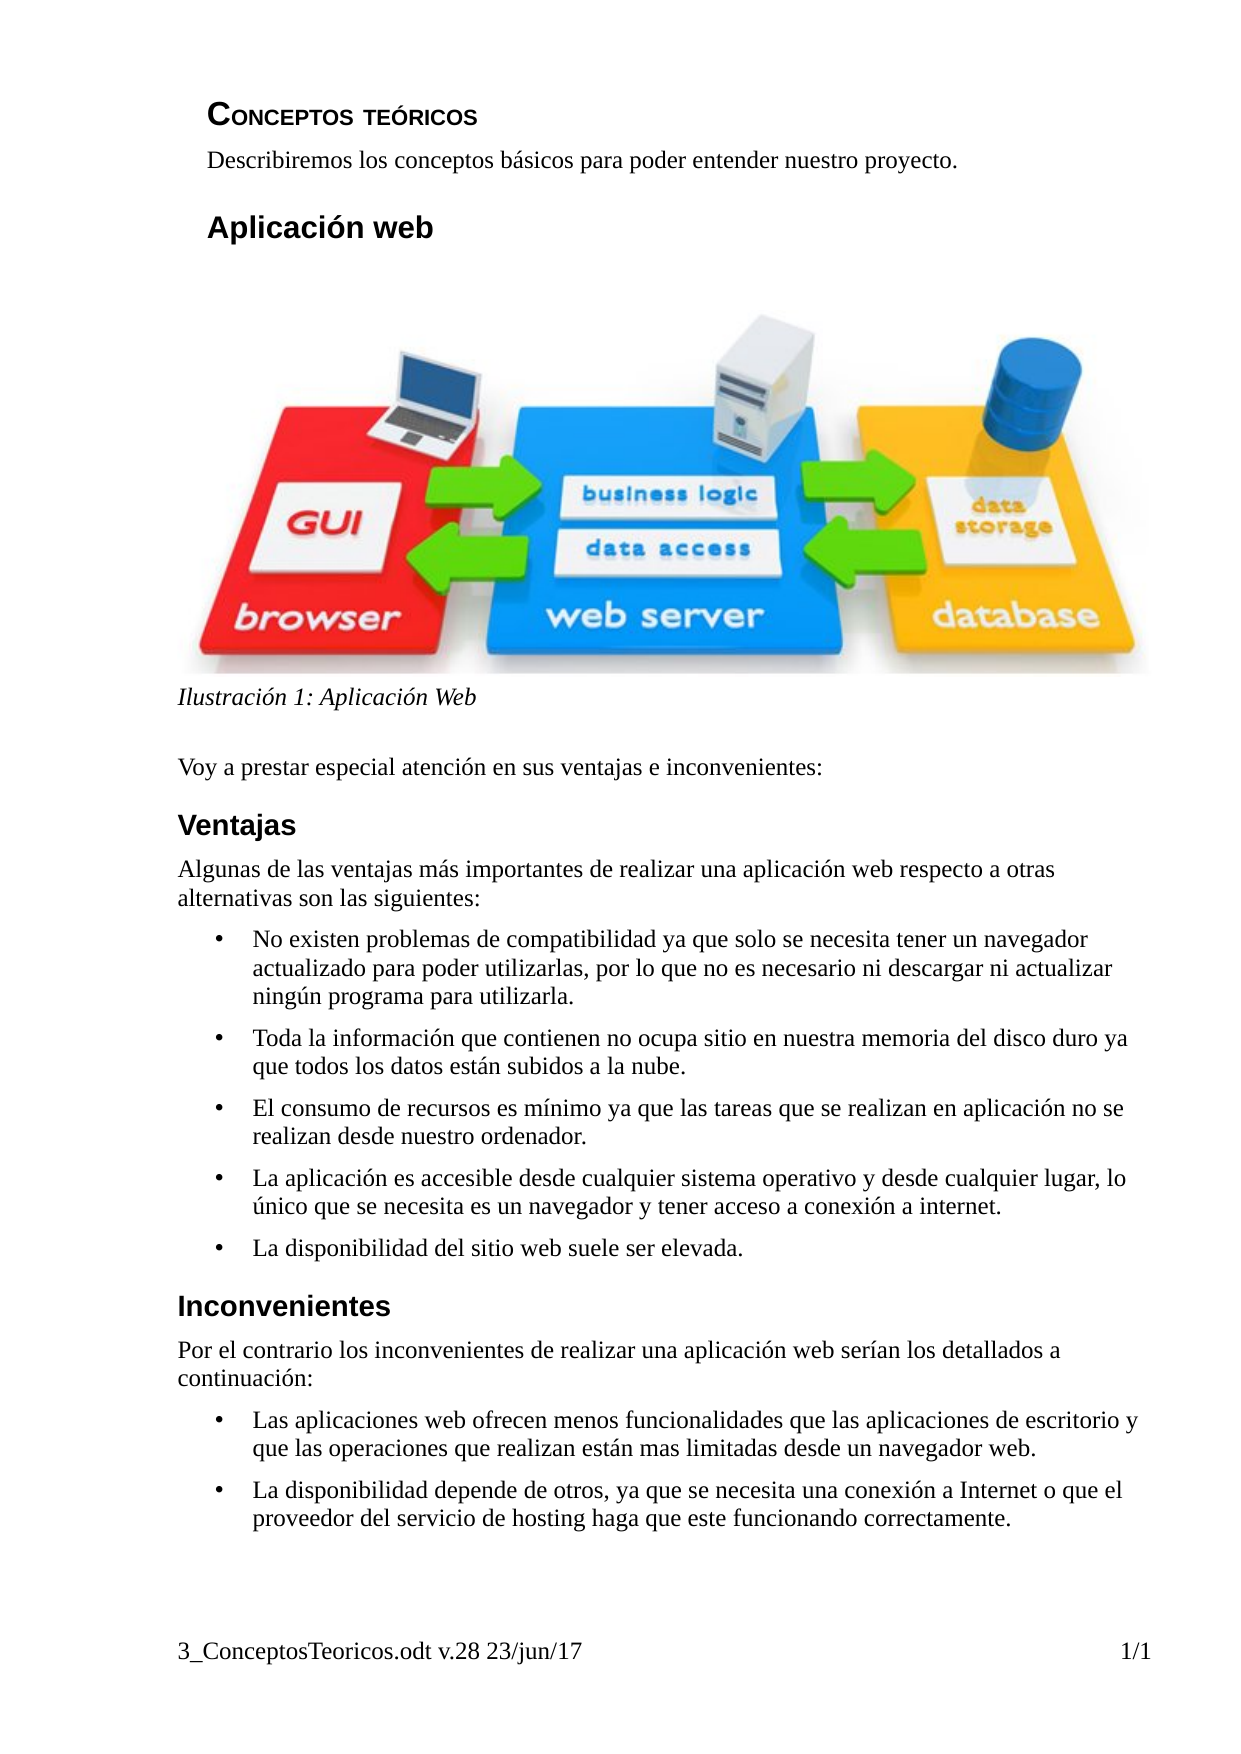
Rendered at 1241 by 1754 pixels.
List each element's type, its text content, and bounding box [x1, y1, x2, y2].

text Ilustración 1: Aplicación Web [177, 677, 1152, 711]
subtitle Conceptos teóricos [207, 94, 1152, 133]
list No existen problemas de compatibilidad ya que solo se necesita tener un navegador actualizado para poder utilizarlas, por lo que no es necesario ni descargar ni actualizar ningún programa para utilizarla. [215, 924, 1152, 1010]
list La aplicación es accesible desde cualquier sistema operativo y desde cualquier lugar, lo único que se necesita es un navegador y tener acceso a conexión a internet. [215, 1163, 1152, 1220]
list La disponibilidad depende de otros, ya que se necesita una conexión a Internet o que el proveedor del servicio de hosting haga que este funcionando correctamente. [215, 1475, 1152, 1532]
picture [177, 310, 1152, 677]
subtitle Inconvenientes [177, 1288, 1152, 1322]
subtitle Ventajas [177, 808, 1152, 841]
list La disponibilidad del sitio web suele ser elevada. [215, 1233, 1152, 1261]
text Por el contrario los inconvenientes de realizar una aplicación web serían los detallados a continuación: [177, 1335, 1152, 1392]
list El consumo de recursos es mínimo ya que las tareas que se realizan en aplicación no se realizan desde nuestro ordenador. [215, 1093, 1152, 1150]
text Algunas de las ventajas más importantes de realizar una aplicación web respecto a otras alternativas son las siguientes: [177, 854, 1152, 911]
list Las aplicaciones web ofrecen menos funcionalidades que las aplicaciones de escritorio y que las operaciones que realizan están mas limitadas desde un navegador web. [215, 1405, 1152, 1462]
list Toda la información que contienen no ocupa sitio en nuestra memoria del disco duro ya que todos los datos están subidos a la nube. [215, 1023, 1152, 1080]
text Voy a prestar especial atención en sus ventajas e inconvenientes: [177, 752, 1152, 781]
subtitle Aplicación web [207, 209, 1152, 245]
text Describiremos los conceptos básicos para poder entender nuestro proyecto. [177, 145, 1152, 173]
